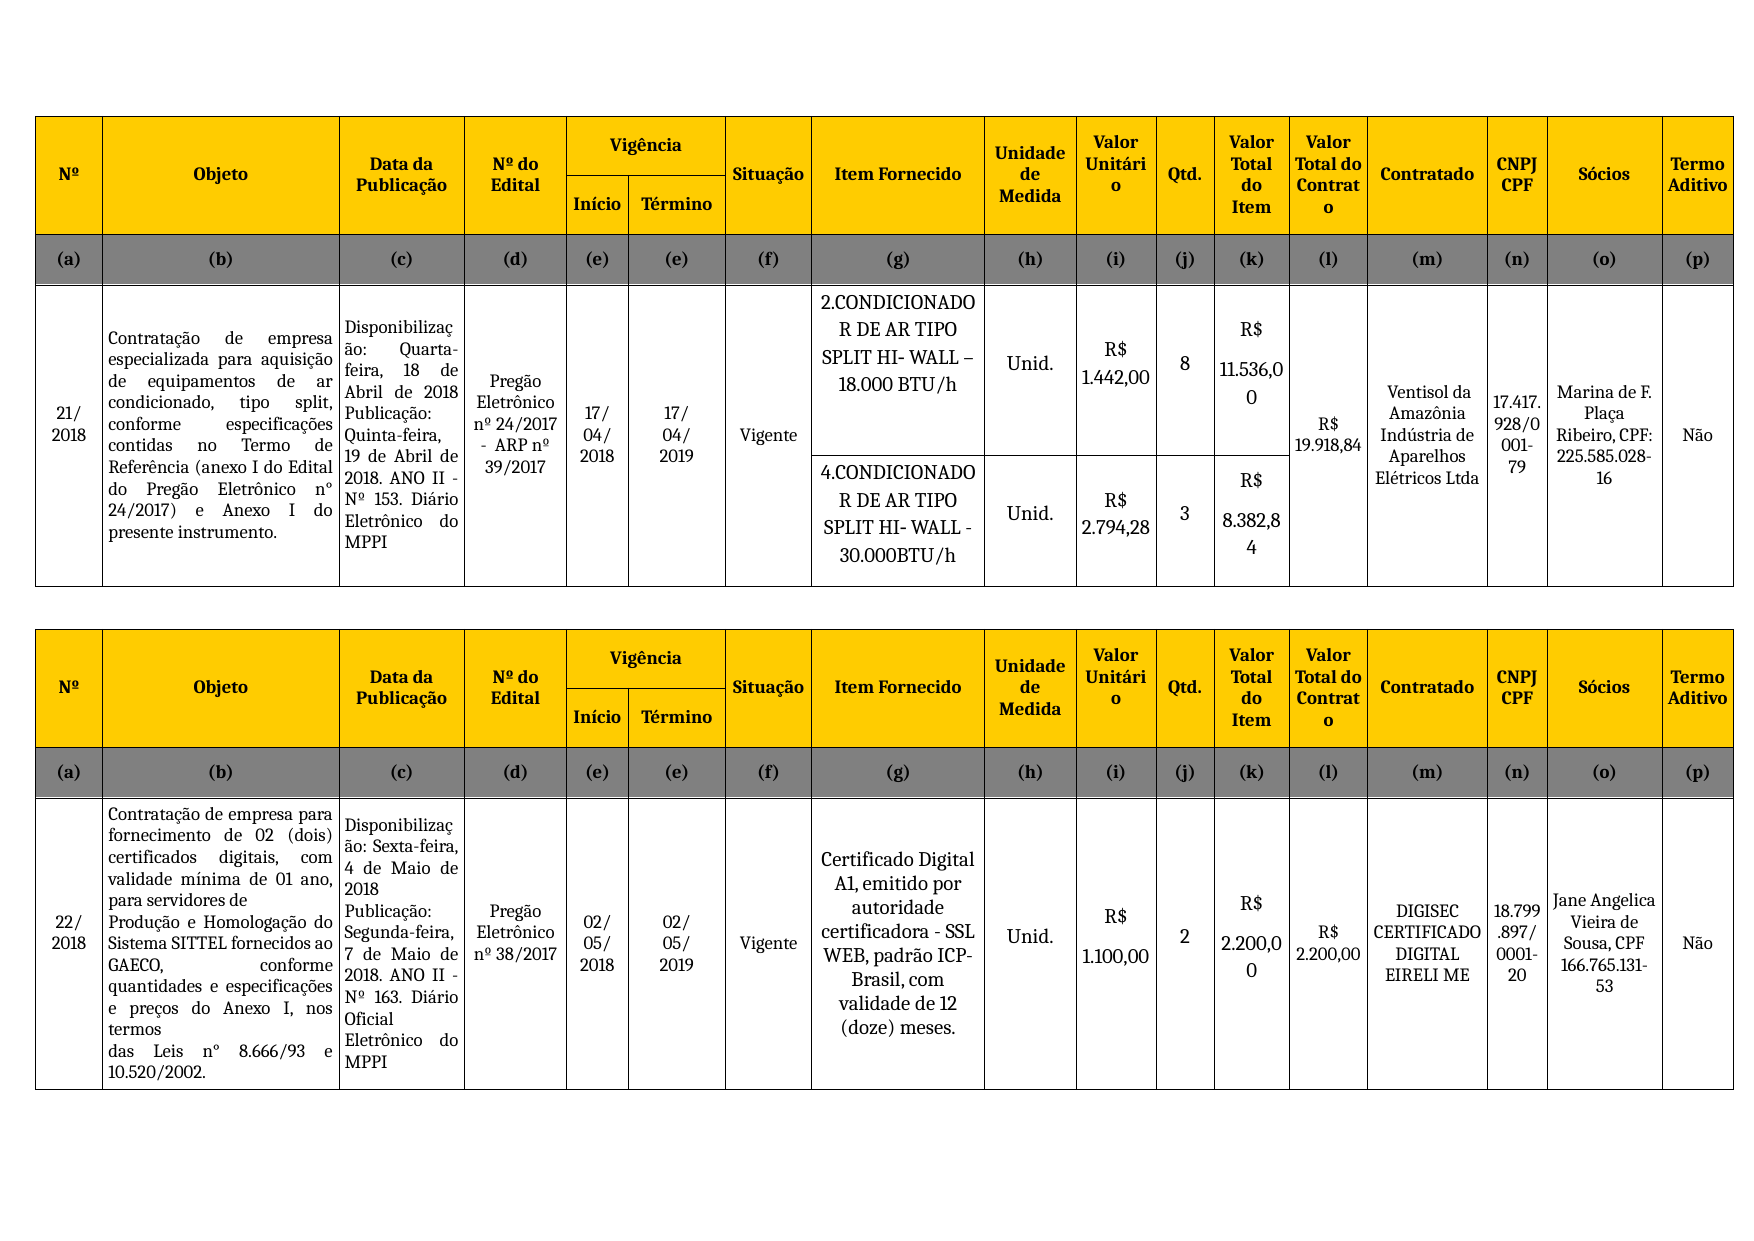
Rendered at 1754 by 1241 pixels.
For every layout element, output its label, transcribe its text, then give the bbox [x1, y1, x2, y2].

table_cell (h) [985, 748, 1076, 797]
table_cell (o) [1548, 748, 1662, 797]
table_cell Não [1663, 799, 1733, 1089]
table_cell (n) [1488, 748, 1547, 797]
table_cell (j) [1157, 235, 1214, 284]
table_cell Vigente [726, 799, 811, 1089]
table_cell (c) [340, 748, 464, 797]
table_cell (n) [1488, 235, 1547, 284]
table_cell R$ 1.442,00 [1077, 286, 1156, 455]
table_header Objeto [103, 630, 339, 747]
table_header Valor Unitário [1077, 630, 1156, 747]
table_cell (k) [1215, 235, 1289, 284]
table_cell (g) [812, 748, 984, 797]
table_header CNPJ CPF [1488, 630, 1547, 747]
table_header Situação [726, 630, 811, 747]
table_cell Unid. [985, 286, 1076, 455]
table_cell (m) [1368, 748, 1487, 797]
table_cell (e) [567, 748, 628, 797]
table_cell (g) [812, 235, 984, 284]
table_cell 02/ 05/ 2018 [567, 799, 628, 1089]
table_cell (j) [1157, 748, 1214, 797]
table_cell (o) [1548, 235, 1662, 284]
table_cell R$ 1.100,00 [1077, 799, 1156, 1089]
table_cell (a) [36, 748, 102, 797]
table_cell R$ 11.536,00 [1215, 286, 1289, 455]
table_cell 17/ 04/ 2018 [567, 286, 628, 586]
table_cell (p) [1663, 235, 1733, 284]
table_cell (f) [726, 235, 811, 284]
table_header CNPJ CPF [1488, 117, 1547, 234]
table_cell 3 [1157, 456, 1214, 586]
table_cell (d) [465, 235, 566, 284]
table_cell Pregão Eletrônico nº 38/2017 [465, 799, 566, 1089]
table_cell 2.CONDICIONADOR DE AR TIPO SPLIT HI‐ WALL – 18.000 BTU/h [812, 286, 984, 455]
table_cell (e) [629, 235, 725, 284]
table_cell 4.CONDICIONADOR DE AR TIPO SPLIT HI‐ WALL - 30.000BTU/h [812, 456, 984, 586]
table_cell Certificado Digital A1, emitido por autoridade certificadora - SSL WEB, padrão ICP-Brasil, com validade de 12 (doze) meses. [812, 799, 984, 1089]
table_header Objeto [103, 117, 339, 234]
table_header Nº do Edital [465, 117, 566, 234]
table_header Data da Publicação [340, 630, 464, 747]
table_header Nº do Edital [465, 630, 566, 747]
table_cell (l) [1290, 748, 1367, 797]
table_cell (m) [1368, 235, 1487, 284]
table_header Item Fornecido [812, 630, 984, 747]
table_cell Contratação de empresa para fornecimento de 02 (dois) certificados digitais, com validade mínima de 01 ano, para servidores de Produção e Homologação do Sistema SITTEL fornecidos ao GAECO, conforme quantidades e especificações e preços do Anexo I, nos termos das Leis n° 8.666/93 e 10.520/2002. [103, 799, 339, 1089]
table_header Vigência [567, 117, 725, 175]
table_cell 22/ 2018 [36, 799, 102, 1089]
table_cell Jane Angelica Vieira de Sousa, CPF 166.765.131-53 [1548, 799, 1662, 1089]
table_cell (b) [103, 235, 339, 284]
table_cell R$ 19.918,84 [1290, 286, 1367, 586]
table_cell 17.417.928/0001-79 [1488, 286, 1547, 586]
table_cell (d) [465, 748, 566, 797]
table_cell Início [567, 176, 628, 234]
table_header Valor Unitário [1077, 117, 1156, 234]
table_header Termo Aditivo [1663, 630, 1733, 747]
table_header Situação [726, 117, 811, 234]
table_cell Não [1663, 286, 1733, 586]
table_cell Término [629, 176, 725, 234]
table_header Contratado [1368, 117, 1487, 234]
table_cell (p) [1663, 748, 1733, 797]
table_header Contratado [1368, 630, 1487, 747]
table_cell Marina de F. Plaça Ribeiro, CPF: 225.585.028-16 [1548, 286, 1662, 586]
table_cell 2 [1157, 799, 1214, 1089]
table_cell Disponibilização: Sexta-feira, 4 de Maio de 2018 Publicação: Segunda-feira, 7 de Maio de 2018. ANO II - Nº 163. Diário Oficial Eletrônico do MPPI [340, 799, 464, 1089]
table_cell R$ 2.200,00 [1215, 799, 1289, 1089]
table_cell 18.799.897/0001-20 [1488, 799, 1547, 1089]
table_header Data da Publicação [340, 117, 464, 234]
table_cell (a) [36, 235, 102, 284]
table_header Qtd. [1157, 117, 1214, 234]
table_cell (b) [103, 748, 339, 797]
table_cell Vigente [726, 286, 811, 586]
table_cell R$ 2.200,00 [1290, 799, 1367, 1089]
table_header Unidade de Medida [985, 630, 1076, 747]
table_cell Ventisol da Amazônia Indústria de Aparelhos Elétricos Ltda [1368, 286, 1487, 586]
table_header Vigência [567, 630, 725, 688]
table_header Valor Total do Contrato [1290, 630, 1367, 747]
table_cell Início [567, 689, 628, 747]
table_cell (e) [629, 748, 725, 797]
table_cell Pregão Eletrônico nº 24/2017 - ARP nº 39/2017 [465, 286, 566, 586]
table_header Sócios [1548, 117, 1662, 234]
table_cell Contratação de empresa especializada para aquisição de equipamentos de ar condicionado, tipo split, conforme especificações contidas no Termo de Referência (anexo I do Edital do Pregão Eletrônico n° 24/2017) e Anexo I do presente instrumento. [103, 286, 339, 586]
table_header Unidade de Medida [985, 117, 1076, 234]
table_cell Unid. [985, 456, 1076, 586]
table_cell (k) [1215, 748, 1289, 797]
table_header Nº [36, 117, 102, 234]
table_header Qtd. [1157, 630, 1214, 747]
table_cell (e) [567, 235, 628, 284]
table_cell 17/ 04/ 2019 [629, 286, 725, 586]
table_cell DIGISEC CERTIFICADO DIGITAL EIRELI ME [1368, 799, 1487, 1089]
table_header Valor Total do Item [1215, 630, 1289, 747]
table_cell 02/ 05/ 2019 [629, 799, 725, 1089]
table_cell Unid. [985, 799, 1076, 1089]
table_header Termo Aditivo [1663, 117, 1733, 234]
table_cell (f) [726, 748, 811, 797]
table_cell (h) [985, 235, 1076, 284]
table_header Nº [36, 630, 102, 747]
table_cell (i) [1077, 748, 1156, 797]
table_header Item Fornecido [812, 117, 984, 234]
table_header Sócios [1548, 630, 1662, 747]
table_cell Disponibilização: Quarta-feira, 18 de Abril de 2018 Publicação: Quinta-feira, 19 de Abril de 2018. ANO II - Nº 153. Diário Eletrônico do MPPI [340, 286, 464, 586]
table_cell (l) [1290, 235, 1367, 284]
table_cell Término [629, 689, 725, 747]
table_cell 21/ 2018 [36, 286, 102, 586]
table_header Valor Total do Item [1215, 117, 1289, 234]
table_cell (i) [1077, 235, 1156, 284]
table_cell (c) [340, 235, 464, 284]
table_cell R$ 8.382,84 [1215, 456, 1289, 586]
table_cell R$ 2.794,28 [1077, 456, 1156, 586]
table_header Valor Total do Contrato [1290, 117, 1367, 234]
table_cell 8 [1157, 286, 1214, 455]
